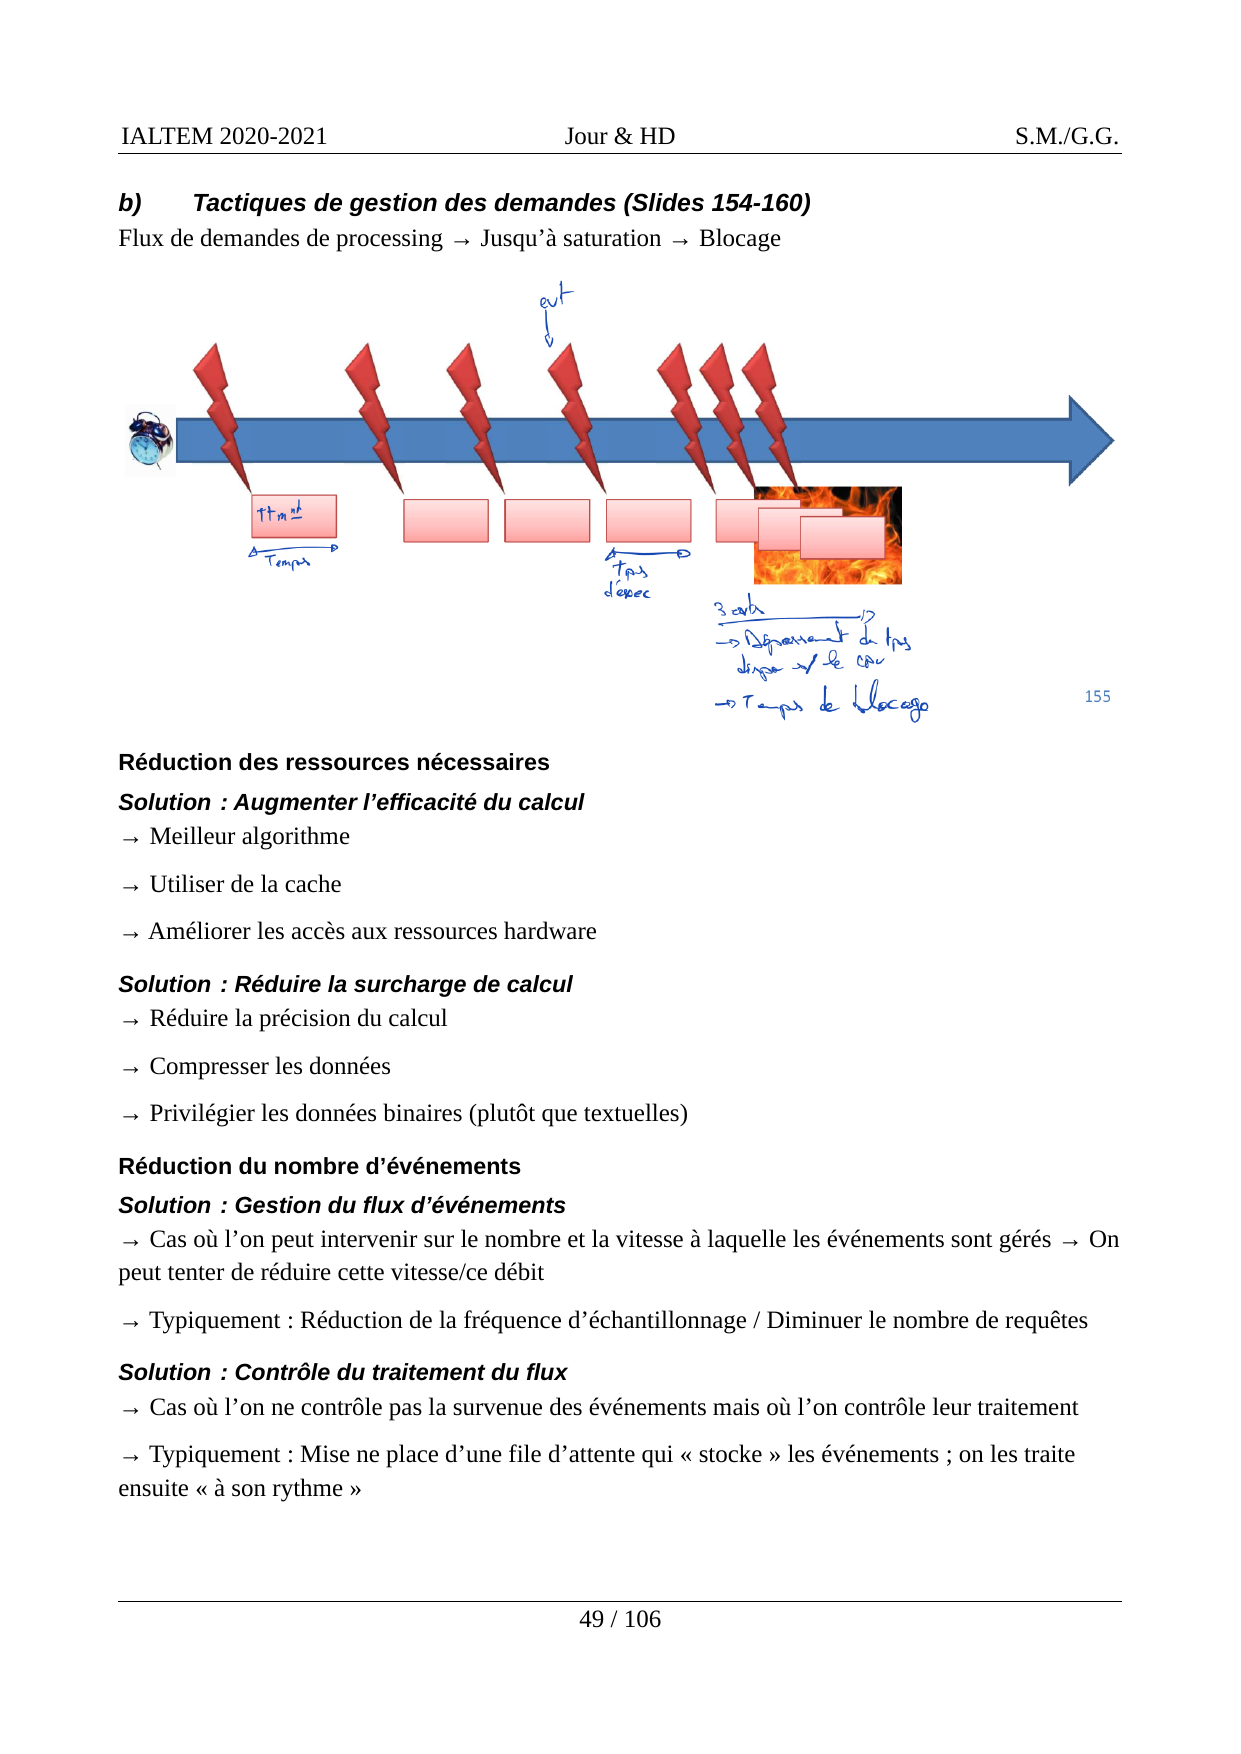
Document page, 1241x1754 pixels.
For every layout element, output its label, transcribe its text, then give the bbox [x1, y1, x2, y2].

text → Réduire la précision du calcul [118, 1003, 1122, 1032]
text → Cas où l’on ne contrôle pas la survenue des événements mais où l’on contrôle leur traitement [118, 1392, 1122, 1421]
text → Améliorer les accès aux ressources hardware [118, 916, 1122, 945]
text → Privilégier les données binaires (plutôt que textuelles) [118, 1098, 1122, 1127]
text → Typiquement : Mise ne place d’une file d’attente qui « stocke » les événements ; on les traite ensuite « à son rythme » [118, 1439, 1122, 1501]
subtitle Solution : Contrôle du traitement du flux [118, 1359, 1122, 1386]
subtitle Solution : Augmenter l’efficacité du calcul [118, 788, 1122, 815]
text → Utiliser de la cache [118, 869, 1122, 897]
subtitle Tactiques de gestion des demandes (Slides 154-160) [118, 188, 1122, 217]
text Flux de demandes de processing → Jusqu’à saturation → Blocage [118, 223, 1122, 252]
subtitle Solution : Réduire la surcharge de calcul [118, 970, 1122, 997]
text → Typiquement : Réduction de la fréquence d’échantillonnage / Diminuer le nombre de requêtes [118, 1305, 1122, 1334]
subtitle Réduction du nombre d’événements [118, 1152, 1122, 1179]
subtitle Réduction des ressources nécessaires [118, 749, 1122, 776]
text → Meilleur algorithme [118, 821, 1122, 850]
subtitle Solution : Gestion du flux d’événements [118, 1191, 1122, 1218]
text → Compresser les données [118, 1051, 1122, 1079]
picture [118, 271, 1123, 724]
text → Cas où l’on peut intervenir sur le nombre et la vitesse à laquelle les événements sont gérés → On peut tenter de réduire cette vitesse/ce débit [118, 1224, 1122, 1286]
